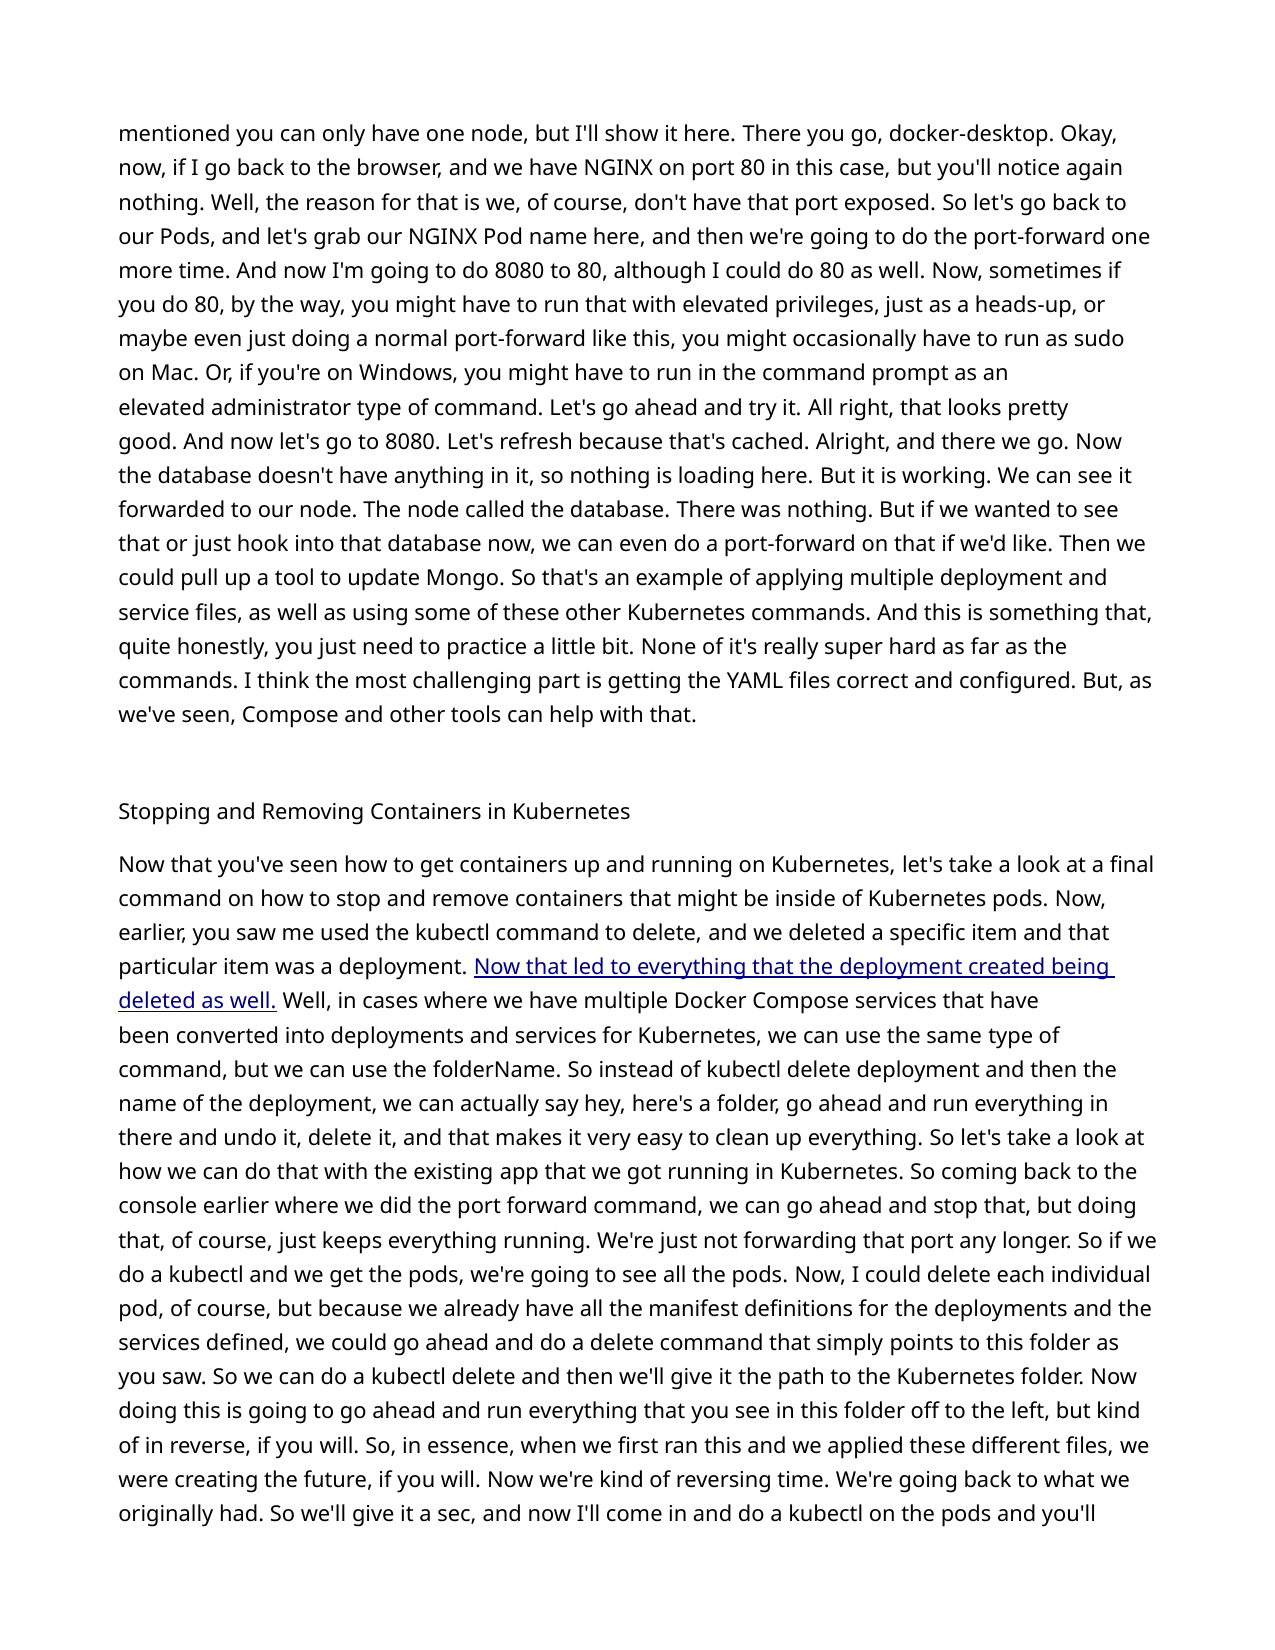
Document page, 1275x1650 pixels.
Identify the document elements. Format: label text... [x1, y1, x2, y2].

text mentioned you can only have one node, but I'll show it here. There you go, docker‑desktop. Okay, now, if I go back to the browser, and we have NGINX on port 80 in this case, but you'll notice again nothing. Well, the reason for that is we, of course, don't have that port exposed. So let's go back to our Pods, and let's grab our NGINX Pod name here, and then we're going to do the port‑forward one more time. And now I'm going to do 8080 to 80, although I could do 80 as well. Now, sometimes if you do 80, by the way, you might have to run that with elevated privileges, just as a heads‑up, or maybe even just doing a normal port‑forward like this, you might occasionally have to run as sudo on Mac. Or, if you're on Windows, you might have to run in the command prompt as an elevated administrator type of command. Let's go ahead and try it. All right, that looks pretty good. And now let's go to 8080. Let's refresh because that's cached. Alright, and there we go. Now the database doesn't have anything in it, so nothing is loading here. But it is working. We can see it forwarded to our node. The node called the database. There was nothing. But if we wanted to see that or just hook into that database now, we can even do a port‑forward on that if we'd like. Then we could pull up a tool to update Mongo. So that's an example of applying multiple deployment and service files, as well as using some of these other Kubernetes commands. And this is something that, quite honestly, you just need to practice a little bit. None of it's really super hard as far as the commands. I think the most challenging part is getting the YAML files correct and configured. But, as we've seen, Compose and other tools can help with that. [118, 118, 1157, 729]
subtitle Stopping and Removing Containers in Kubernetes [118, 796, 1157, 825]
text Now that you've seen how to get containers up and running on Kubernetes, let's take a look at a final command on how to stop and remove containers that might be inside of Kubernetes pods. Now, earlier, you saw me used the kubectl command to delete, and we deleted a specific item and that particular item was a deployment. Now that led to everything that the deployment created being deleted as well. Well, in cases where we have multiple Docker Compose services that have been converted into deployments and services for Kubernetes, we can use the same type of command, but we can use the folderName. So instead of kubectl delete deployment and then the name of the deployment, we can actually say hey, here's a folder, go ahead and run everything in there and undo it, delete it, and that makes it very easy to clean up everything. So let's take a look at how we can do that with the existing app that we got running in Kubernetes. So coming back to the console earlier where we did the port forward command, we can go ahead and stop that, but doing that, of course, just keeps everything running. We're just not forwarding that port any longer. So if we do a kubectl and we get the pods, we're going to see all the pods. Now, I could delete each individual pod, of course, but because we already have all the manifest definitions for the deployments and the services defined, we could go ahead and do a delete command that simply points to this folder as you saw. So we can do a kubectl delete and then we'll give it the path to the Kubernetes folder. Now doing this is going to go ahead and run everything that you see in this folder off to the left, but kind of in reverse, if you will. So, in essence, when we first ran this and we applied these different files, we were creating the future, if you will. Now we're kind of reversing time. We're going back to what we originally had. So we'll give it a sec, and now I'll come in and do a kubectl on the pods and you'll [118, 849, 1157, 1528]
